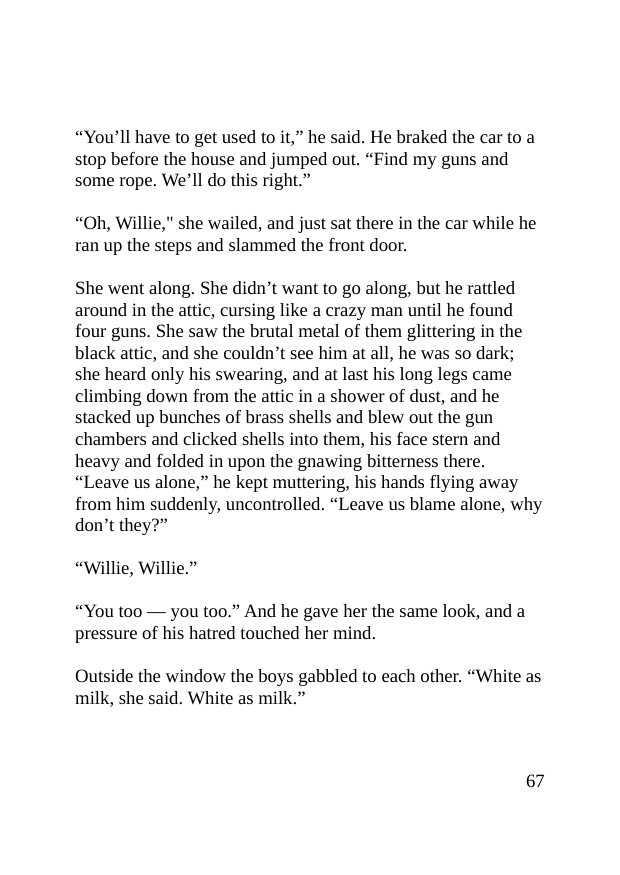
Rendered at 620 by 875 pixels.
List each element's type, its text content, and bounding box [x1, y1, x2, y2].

text “You’ll have to get used to it,” he said. He braked the car to a stop before the house and jumped out. “Find my guns and some rope. We’ll do this right.” “Oh, Willie," she wailed, and just sat there in the car while he ran up the steps and slammed the front door. She went along. She didn’t want to go along, but he rattled around in the attic, cursing like a crazy man until he found four guns. She saw the brutal metal of them glittering in the black attic, and she couldn’t see him at all, he was so dark; she heard only his swearing, and at last his long legs came climbing down from the attic in a shower of dust, and he stacked up bunches of brass shells and blew out the gun chambers and clicked shells into them, his face stern and heavy and folded in upon the gnawing bitterness there. “Leave us alone,” he kept muttering, his hands flying away from him suddenly, uncontrolled. “Leave us blame alone, why don’t they?” “Willie, Willie.” “You too — you too.” And he gave her the same look, and a pressure of his hatred touched her mind. Outside the window the boys gabbled to each other. “White as milk, she said. White as milk.” [75, 126, 544, 730]
